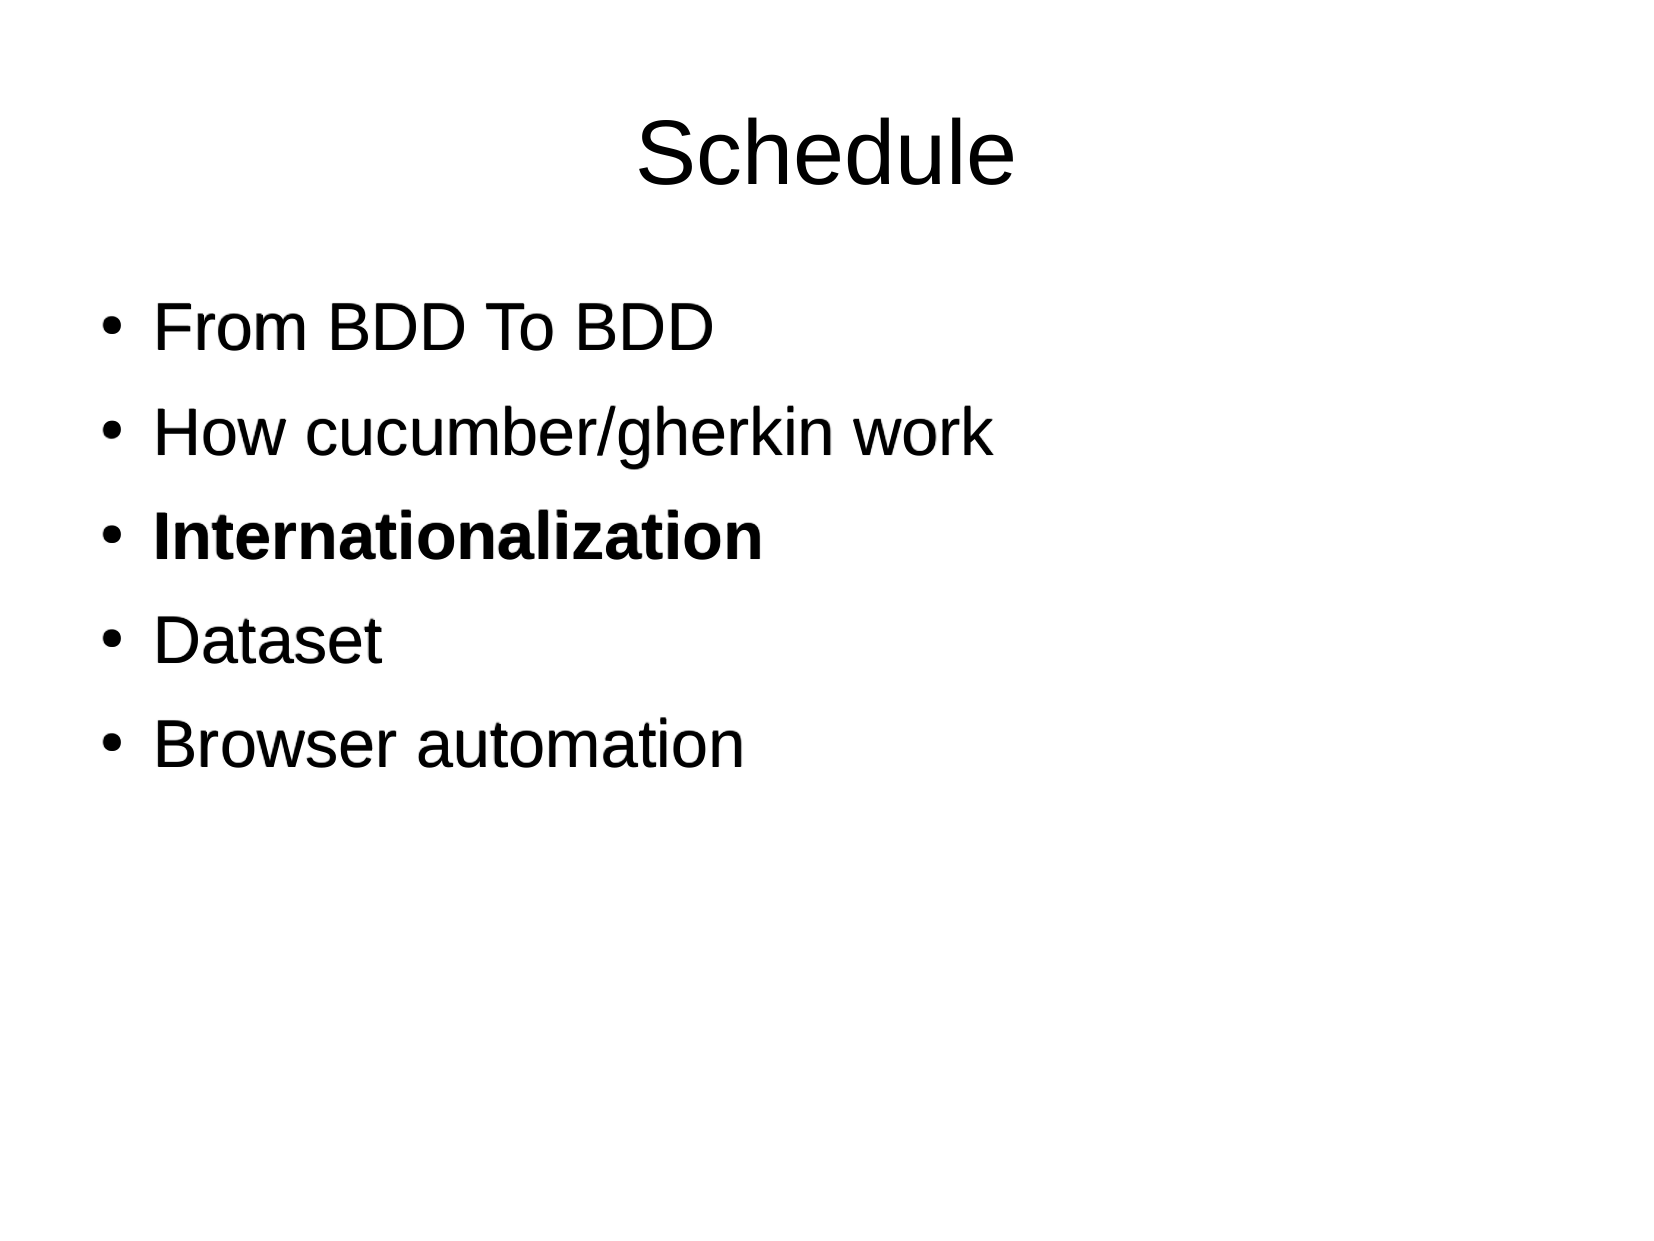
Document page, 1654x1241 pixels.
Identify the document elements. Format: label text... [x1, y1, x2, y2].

title Schedule [82, 49, 1571, 257]
list From BDD To BDD How cucumber/gherkin work Internationalization Dataset Browser automation [82, 290, 1571, 1010]
